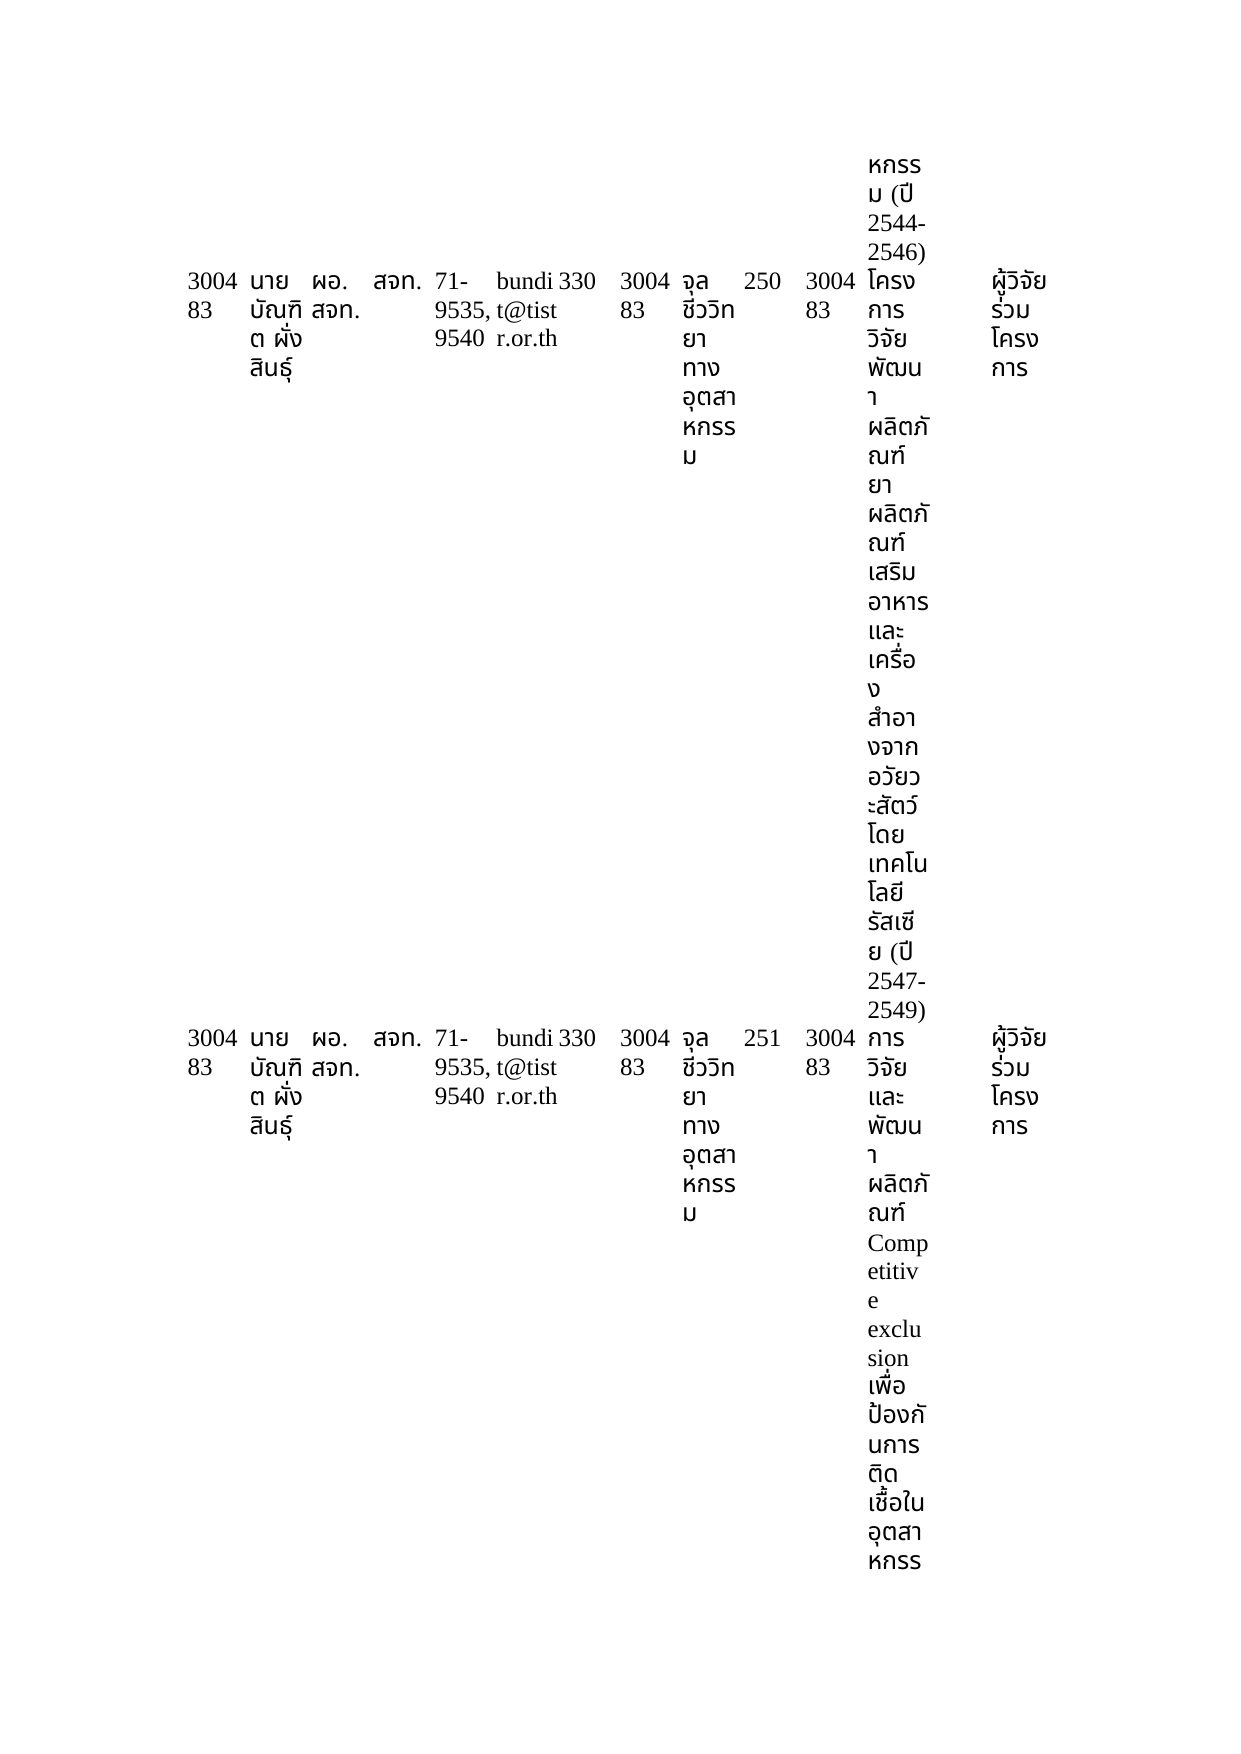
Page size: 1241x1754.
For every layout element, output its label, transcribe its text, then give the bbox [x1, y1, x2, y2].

table_cell [991, 150, 1053, 266]
table_cell bundit@tistr.or.th [496, 266, 558, 1023]
table_cell 330 [558, 266, 620, 1023]
table_cell [188, 150, 249, 266]
table_cell ผู้วิจัยร่วมโครงการ [991, 266, 1053, 1023]
table_cell โครงการวิจัยพัฒนาผลิตภัณฑ์ยา ผลิตภัณฑ์เสริมอาหารและเครื่องสำอางจากอวัยวะสัตว์โดยเทคโนโลยีรัสเซีย (ปี 2547-2549) [867, 266, 929, 1023]
table_cell 330 [558, 1024, 620, 1576]
table_cell 300483 [805, 266, 867, 1023]
table_cell [929, 266, 991, 1023]
table_cell [373, 150, 434, 266]
table_cell หกรรม (ปี 2544-2546) [867, 150, 929, 266]
table_cell จุลชีววิทยาทางอุตสาหกรรม [682, 266, 743, 1023]
table_cell [311, 150, 373, 266]
table_cell 300483 [188, 1024, 249, 1576]
table_cell สจท. [373, 1024, 434, 1576]
table_cell 300483 [188, 266, 249, 1023]
table_cell 71-9535,9540 [435, 266, 496, 1023]
table_cell bundit@tistr.or.th [496, 1024, 558, 1576]
table_cell จุลชีววิทยาทางอุตสาหกรรม [682, 1024, 743, 1576]
table_cell [929, 150, 991, 266]
table_cell ผอ. สจท. [311, 1024, 373, 1576]
table_cell การวิจัยและพัฒนาผลิตภัณฑ์ Competitive exclusion เพื่อป้องกันการติดเชื้อในอุตสาหกรร [867, 1024, 929, 1576]
table_cell 300483 [620, 266, 682, 1023]
table_cell [929, 1024, 991, 1576]
table_cell [496, 150, 558, 266]
table_cell สจท. [373, 266, 434, 1023]
table_cell 300483 [620, 1024, 682, 1576]
table_cell [805, 150, 867, 266]
table_cell 251 [744, 1024, 805, 1576]
table_cell [249, 150, 311, 266]
table_cell [558, 150, 620, 266]
table_cell 300483 [805, 1024, 867, 1576]
table_cell ผอ. สจท. [311, 266, 373, 1023]
table_cell [620, 150, 682, 266]
table_cell 71-9535,9540 [435, 1024, 496, 1576]
table_cell [744, 150, 805, 266]
table_cell [682, 150, 743, 266]
table_cell [435, 150, 496, 266]
table_cell ผู้วิจัยร่วมโครงการ [991, 1024, 1053, 1576]
table_cell 250 [744, 266, 805, 1023]
table_cell นายบัณฑิต ผั่งสินธุ์ [249, 1024, 311, 1576]
table_cell นายบัณฑิต ผั่งสินธุ์ [249, 266, 311, 1023]
